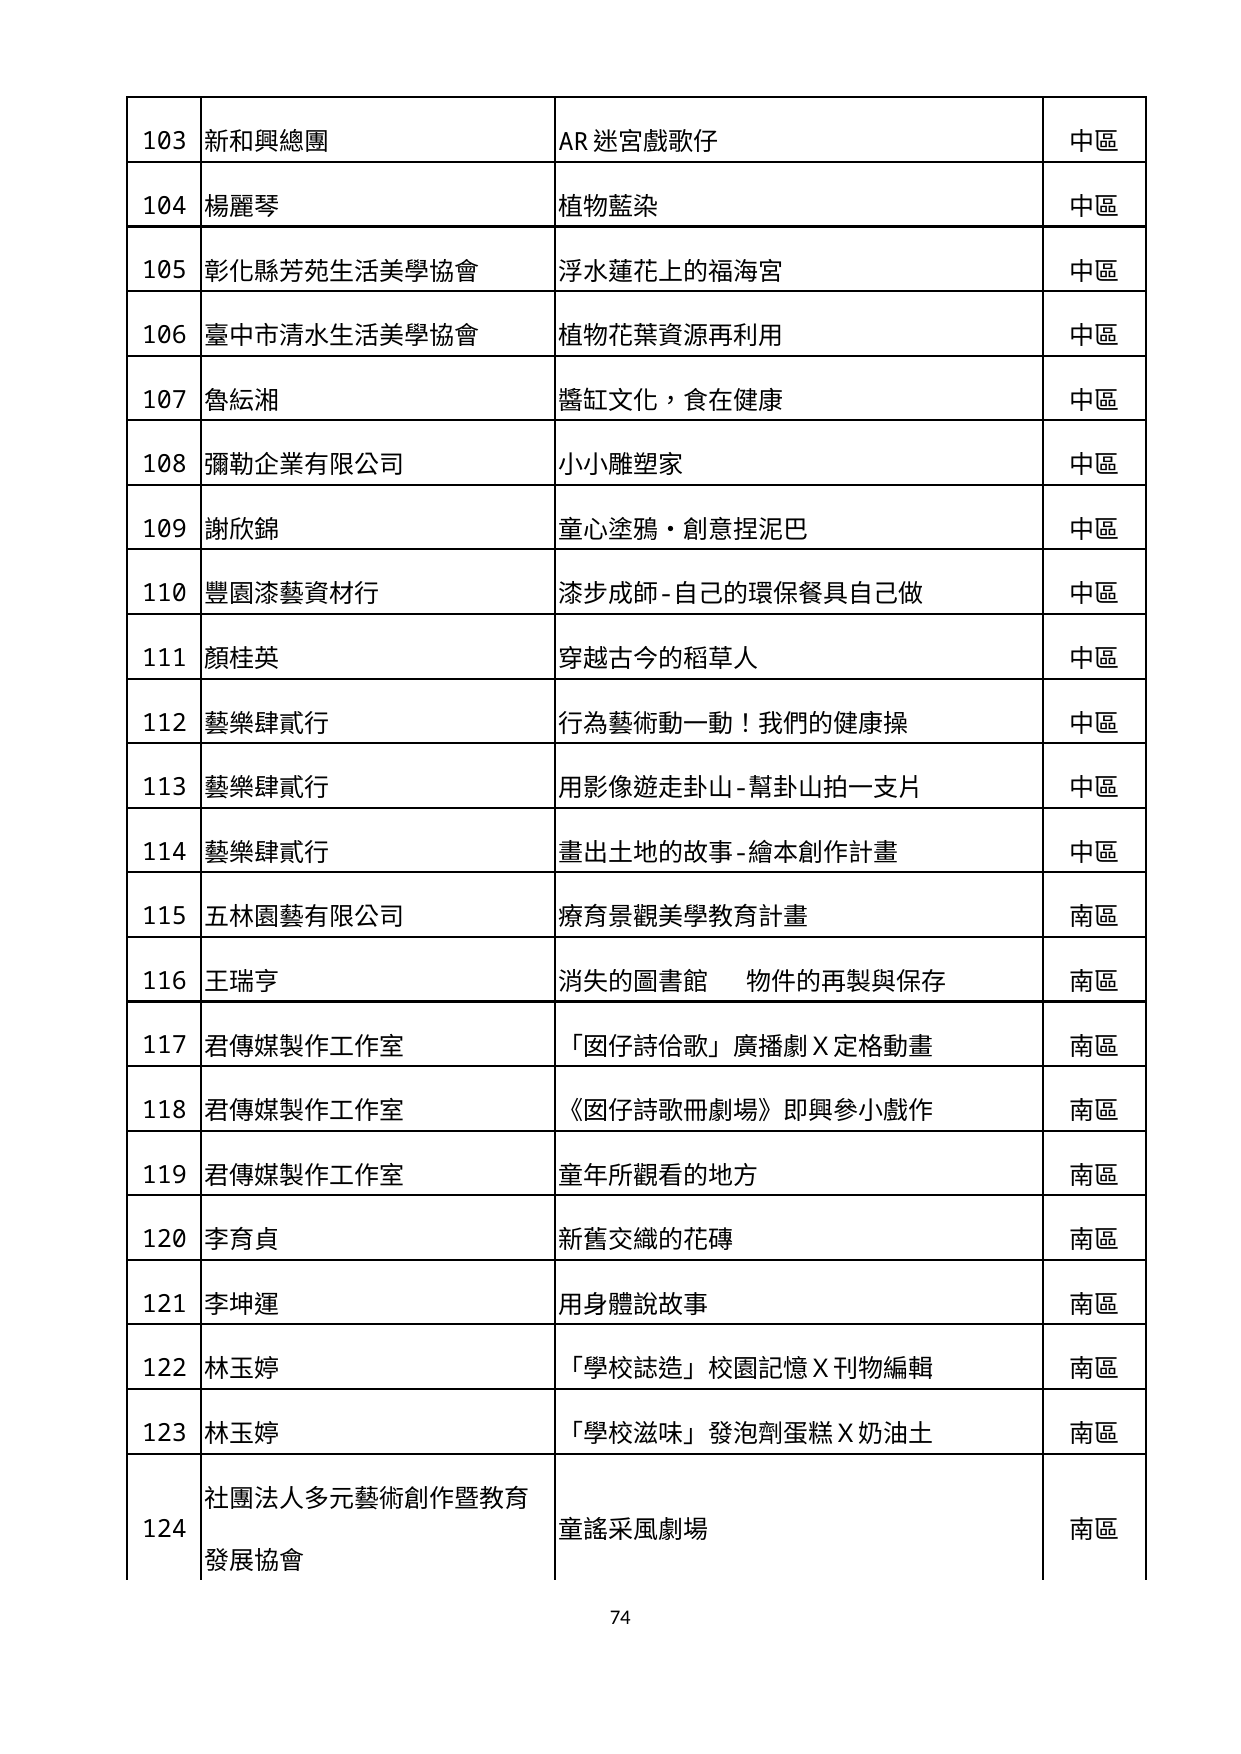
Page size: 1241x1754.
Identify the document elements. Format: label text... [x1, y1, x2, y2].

table_cell 「囡仔詩佮歌」廣播劇Ｘ定格動畫 [556, 1003, 1042, 1065]
table_cell 魯紜湘 [202, 357, 554, 419]
table_cell 108 [128, 421, 200, 484]
table_cell 124 [128, 1455, 200, 1579]
table_cell 南區 [1044, 1261, 1145, 1323]
table_cell 浮水蓮花上的福海宮 [556, 228, 1042, 290]
table_cell 114 [128, 809, 200, 871]
table_cell 南區 [1044, 1003, 1145, 1065]
table_cell 用身體說故事 [556, 1261, 1042, 1323]
table_cell 中區 [1044, 357, 1145, 419]
table_cell 《囡仔詩歌冊劇場》即興參小戲作 [556, 1067, 1042, 1129]
table_cell AR迷宮戲歌仔 [556, 98, 1042, 161]
table_cell 社團法人多元藝術創作暨教育發展協會 [202, 1455, 554, 1579]
table_cell 南區 [1044, 873, 1145, 936]
table_cell 藝樂肆貳行 [202, 809, 554, 871]
table_cell 中區 [1044, 292, 1145, 354]
table_cell 122 [128, 1325, 200, 1388]
table_cell 彰化縣芳苑生活美學協會 [202, 228, 554, 290]
table_cell 畫出土地的故事-繪本創作計畫 [556, 809, 1042, 871]
table_cell 消失的圖書館 物件的再製與保存 [556, 938, 1042, 1000]
table_cell 「學校滋味」發泡劑蛋糕Ｘ奶油土 [556, 1390, 1042, 1452]
table_cell 116 [128, 938, 200, 1000]
table_cell 中區 [1044, 98, 1145, 161]
table_cell 109 [128, 486, 200, 548]
table_cell 藝樂肆貳行 [202, 744, 554, 807]
table_cell 中區 [1044, 680, 1145, 742]
table_cell 植物花葉資源再利用 [556, 292, 1042, 354]
table_cell 新舊交織的花磚 [556, 1196, 1042, 1259]
table_cell 童謠采風劇場 [556, 1455, 1042, 1579]
table_cell 「學校誌造」校園記憶Ｘ刊物編輯 [556, 1325, 1042, 1388]
table_cell 中區 [1044, 228, 1145, 290]
table_cell 南區 [1044, 1325, 1145, 1388]
table_cell 107 [128, 357, 200, 419]
table_cell 120 [128, 1196, 200, 1259]
table_cell 林玉婷 [202, 1325, 554, 1388]
table_cell 五林園藝有限公司 [202, 873, 554, 936]
table_cell 118 [128, 1067, 200, 1129]
table_cell 君傳媒製作工作室 [202, 1132, 554, 1194]
table_cell 林玉婷 [202, 1390, 554, 1452]
table_cell 中區 [1044, 163, 1145, 225]
table_cell 南區 [1044, 938, 1145, 1000]
table_cell 103 [128, 98, 200, 161]
table_cell 君傳媒製作工作室 [202, 1067, 554, 1129]
table_cell 用影像遊走卦山-幫卦山拍一支片 [556, 744, 1042, 807]
table_cell 中區 [1044, 486, 1145, 548]
table_cell 121 [128, 1261, 200, 1323]
table_cell 123 [128, 1390, 200, 1452]
table_cell 南區 [1044, 1196, 1145, 1259]
table_cell 104 [128, 163, 200, 225]
table_cell 穿越古今的稻草人 [556, 615, 1042, 677]
table_cell 119 [128, 1132, 200, 1194]
table_cell 中區 [1044, 615, 1145, 677]
table_cell 117 [128, 1003, 200, 1065]
table_cell 童心塗鴉・創意捏泥巴 [556, 486, 1042, 548]
table_cell 豐園漆藝資材行 [202, 550, 554, 613]
table_cell 療育景觀美學教育計畫 [556, 873, 1042, 936]
table_cell 110 [128, 550, 200, 613]
table_cell 南區 [1044, 1455, 1145, 1579]
table_cell 106 [128, 292, 200, 354]
table_cell 小小雕塑家 [556, 421, 1042, 484]
table_cell 漆步成師-自己的環保餐具自己做 [556, 550, 1042, 613]
table_cell 南區 [1044, 1067, 1145, 1129]
table_cell 南區 [1044, 1132, 1145, 1194]
table_cell 臺中市清水生活美學協會 [202, 292, 554, 354]
table_cell 新和興總團 [202, 98, 554, 161]
table_cell 行為藝術動一動！我們的健康操 [556, 680, 1042, 742]
table_cell 楊麗琴 [202, 163, 554, 225]
table_cell 童年所觀看的地方 [556, 1132, 1042, 1194]
table_cell 115 [128, 873, 200, 936]
table_cell 君傳媒製作工作室 [202, 1003, 554, 1065]
table_cell 李育貞 [202, 1196, 554, 1259]
table_cell 醬缸文化，食在健康 [556, 357, 1042, 419]
table_cell 藝樂肆貳行 [202, 680, 554, 742]
table_cell 中區 [1044, 550, 1145, 613]
table_cell 謝欣錦 [202, 486, 554, 548]
table_cell 李坤運 [202, 1261, 554, 1323]
table_cell 彌勒企業有限公司 [202, 421, 554, 484]
table_cell 王瑞亨 [202, 938, 554, 1000]
table_cell 112 [128, 680, 200, 742]
table_cell 中區 [1044, 421, 1145, 484]
table_cell 南區 [1044, 1390, 1145, 1452]
table_cell 中區 [1044, 809, 1145, 871]
table_cell 中區 [1044, 744, 1145, 807]
table_cell 顏桂英 [202, 615, 554, 677]
table_cell 111 [128, 615, 200, 677]
table_cell 105 [128, 228, 200, 290]
table_cell 植物藍染 [556, 163, 1042, 225]
table_cell 113 [128, 744, 200, 807]
